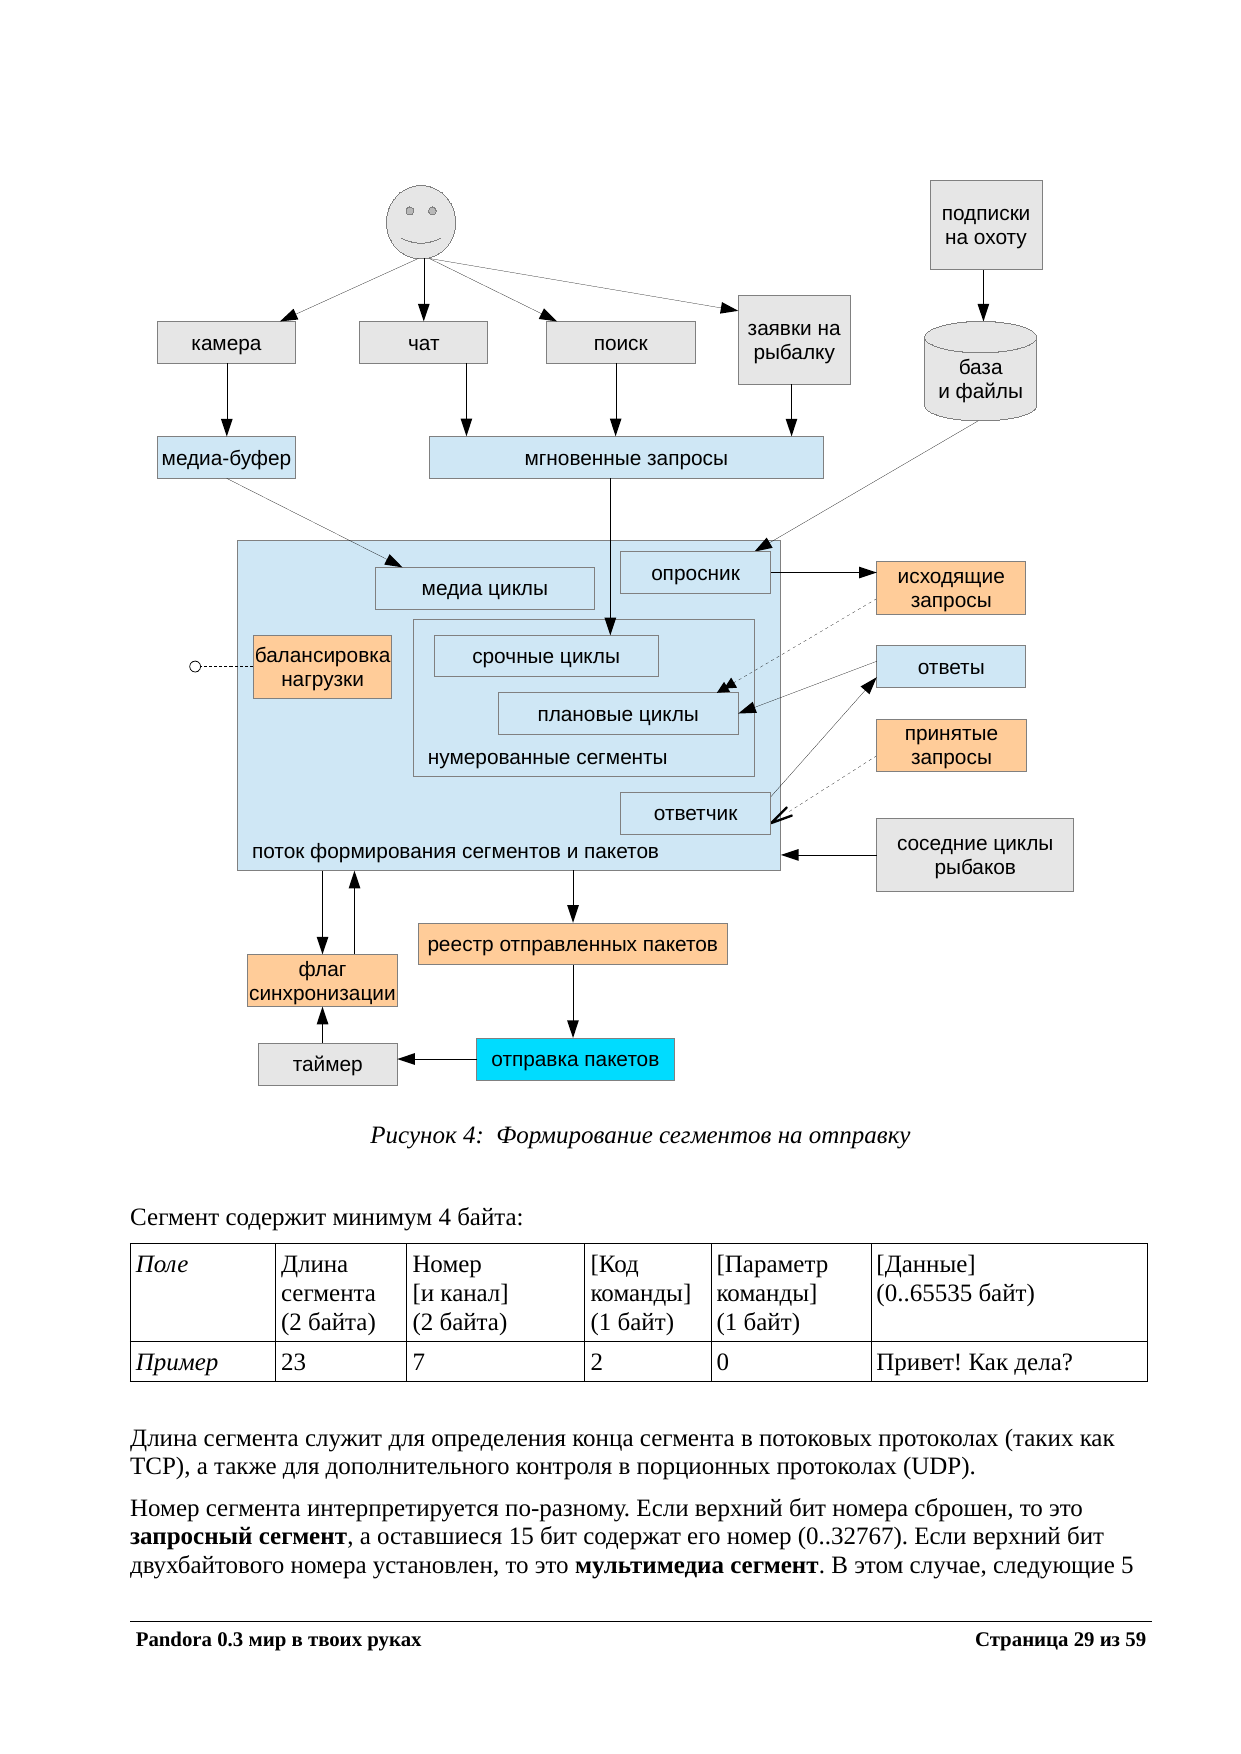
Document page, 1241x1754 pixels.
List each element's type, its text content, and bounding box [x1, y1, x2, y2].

table_header [Параметр команды] (1 байт) [712, 1244, 871, 1341]
table_header [Код команды] (1 байт) [585, 1244, 711, 1341]
table_header Поле [131, 1244, 275, 1341]
table_header [Данные] (0..65535 байт) [872, 1244, 1147, 1341]
table_cell Привет! Как дела? [872, 1342, 1147, 1381]
text Сегмент содержит минимум 4 байта: [130, 1202, 1152, 1231]
table_cell 23 [276, 1342, 406, 1381]
text Длина сегмента служит для определения конца сегмента в потоковых протоколах (таких как TCP), а также для дополнительного контроля в порционных протоколах (UDP). [130, 1423, 1152, 1480]
table_cell 7 [407, 1342, 584, 1381]
table_cell Пример [131, 1342, 275, 1381]
table_header Номер [и канал] (2 байта) [407, 1244, 584, 1341]
table_cell 0 [712, 1342, 871, 1381]
text Рисунок 4: Формирование сегментов на отправку [127, 1120, 1155, 1149]
table_header Длина сегмента (2 байта) [276, 1244, 406, 1341]
table_cell 2 [585, 1342, 711, 1381]
text Номер сегмента интерпретируется по-разному. Если верхний бит номера сброшен, то это запросный сегмент, а оставшиеся 15 бит содержат его номер (0..32767). Если верхний бит двухбайтового номера установлен, то это мультимедиа сегмент. В этом случае, следующие 5 [130, 1493, 1152, 1579]
